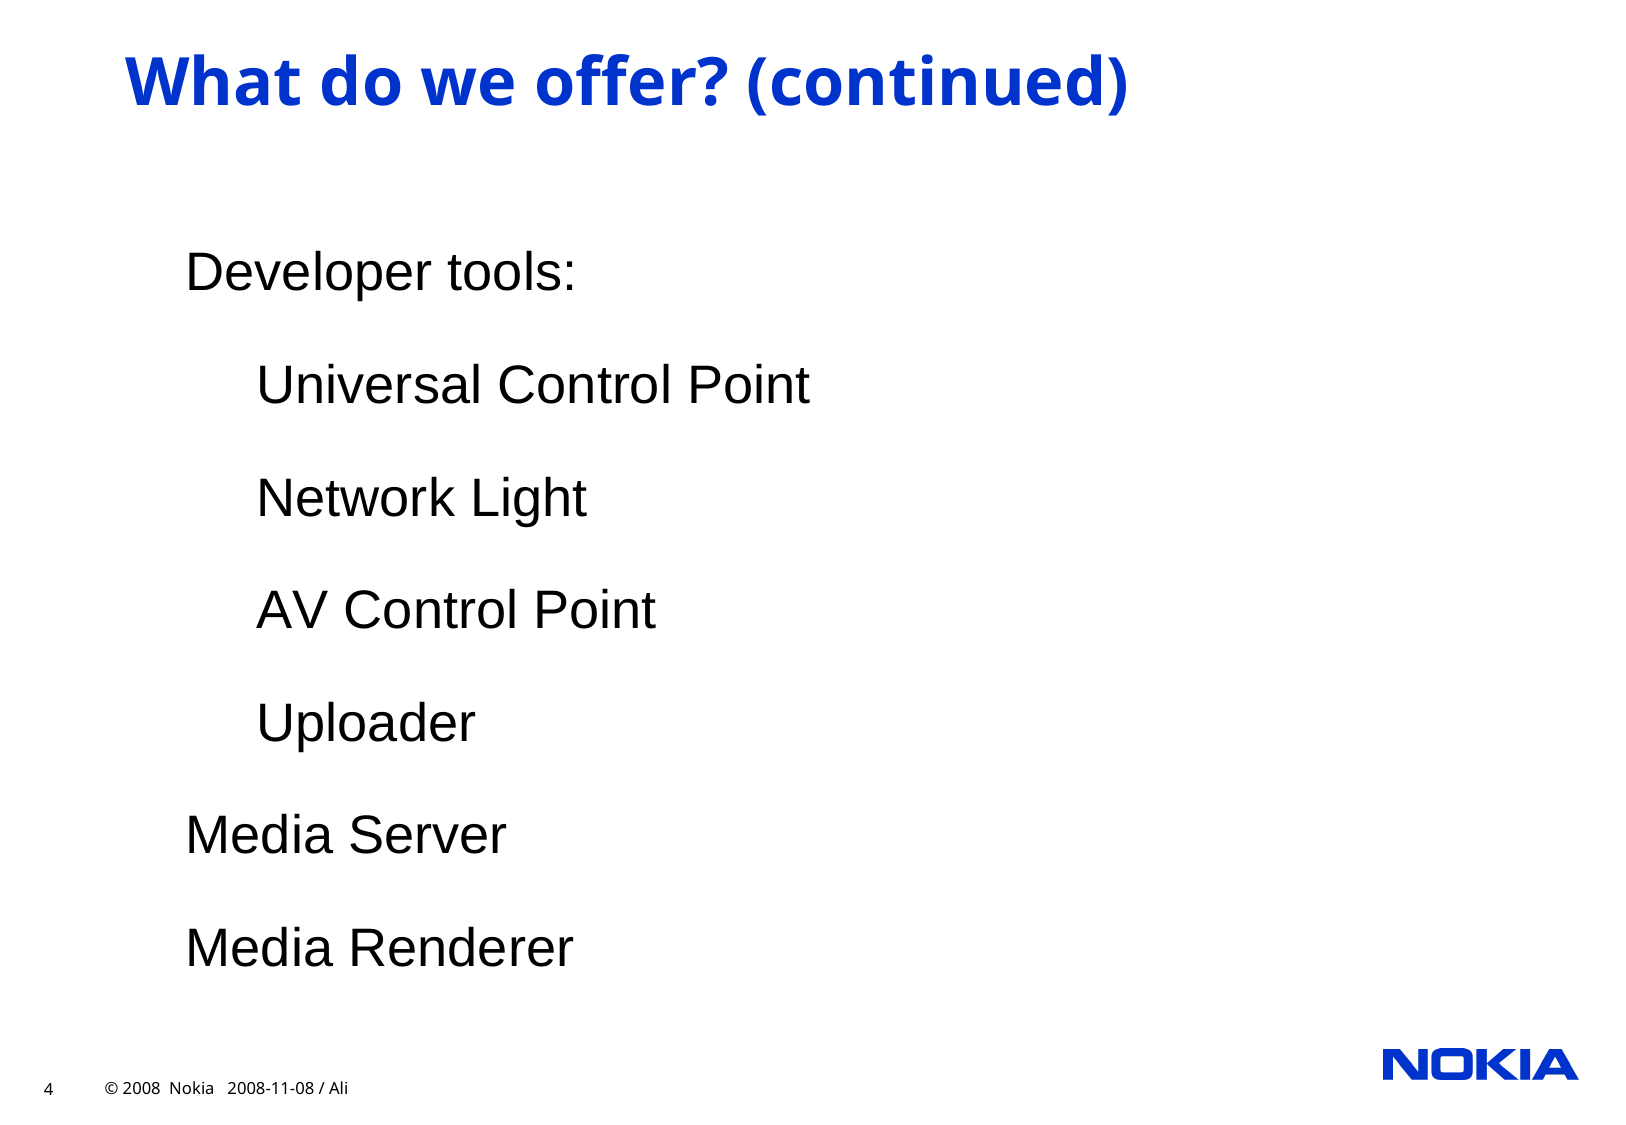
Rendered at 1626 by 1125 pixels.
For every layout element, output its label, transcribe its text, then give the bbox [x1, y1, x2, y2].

text_box Developer tools: Universal Control Point Network Light AV Control Point Uploader Media Server Media Renderer [150, 187, 1126, 1003]
title What do we offer? (continued) [125, 9, 1538, 150]
picture [1383, 1048, 1579, 1080]
